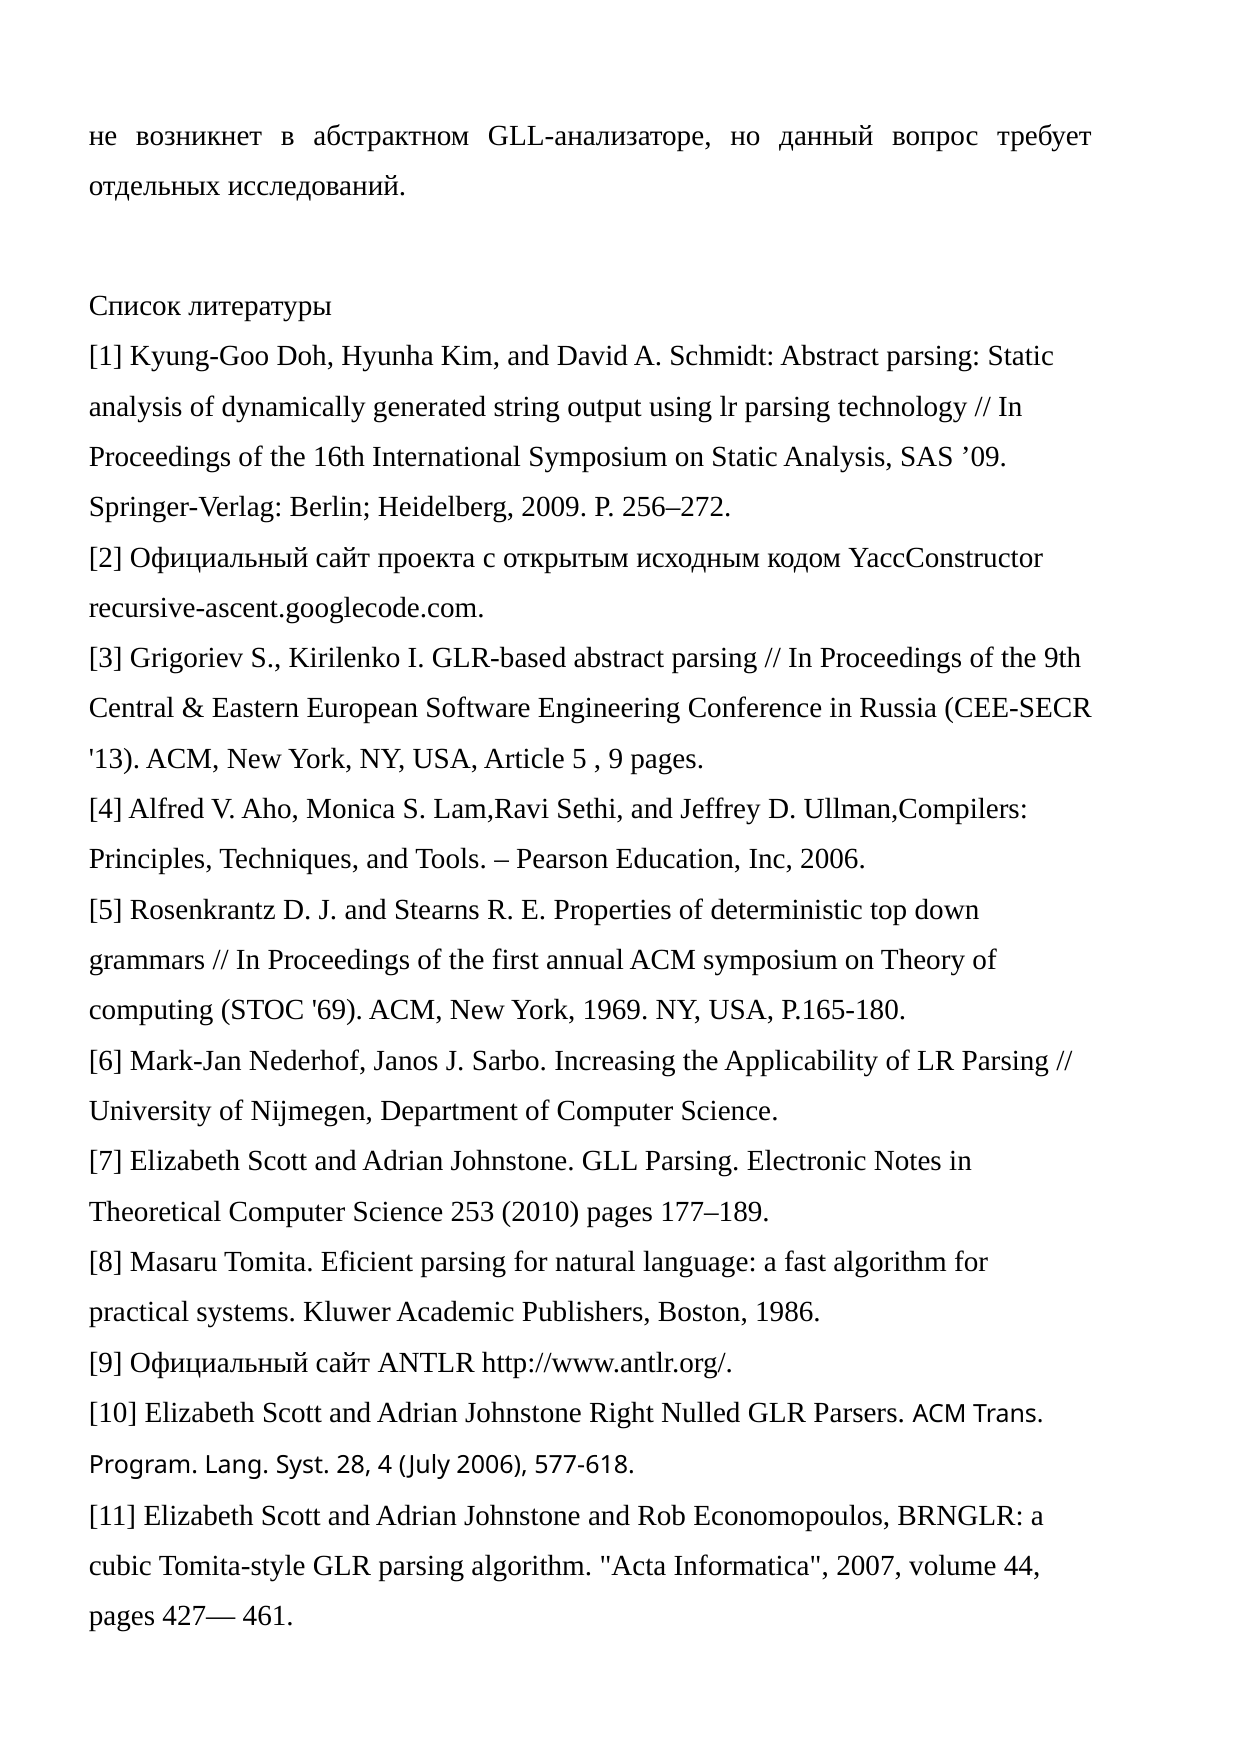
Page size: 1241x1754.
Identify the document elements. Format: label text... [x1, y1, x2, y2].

text не возникнет в абстрактном GLL-анализаторе, но данный вопрос требует отдельных исследований. [88, 118, 1093, 202]
text [10] Elizabeth Scott and Adrian Johnstone Right Nulled GLR Parsers. ACM Trans. Program. Lang. Syst. 28, 4 (July 2006), 577-618. [88, 1395, 1093, 1481]
text [5] Rosenkrantz D. J. and Stearns R. E. Properties of deterministic top down grammars // In Proceedings of the first annual ACM symposium on Theory of computing (STOC '69). ACM, New York, 1969. NY, USA, P.165-180. [88, 892, 1093, 1026]
text [9] Официальный сайт ANTLR http://www.antlr.org/. [88, 1345, 1093, 1378]
text [11] Elizabeth Scott and Adrian Johnstone and Rob Economopoulos, BRNGLR: a cubic Tomita-style GLR parsing algorithm. "Acta Informatica", 2007, volume 44, pages 427— 461. [88, 1498, 1093, 1632]
text [4] Alfred V. Aho, Monica S. Lam,Ravi Sethi, and Jeffrey D. Ullman,Compilers: Principles, Techniques, and Tools. – Pearson Education, Inc, 2006. [88, 791, 1093, 875]
text [7] Elizabeth Scott and Adrian Johnstone. GLL Parsing. Electronic Notes in Theoretical Computer Science 253 (2010) pages 177–189. [88, 1143, 1093, 1227]
text [3] Grigoriev S., Kirilenko I. GLR-based abstract parsing // In Proceedings of the 9th Central & Eastern European Software Engineering Conference in Russia (CEE-SECR '13). ACM, New York, NY, USA, Article 5 , 9 pages. [88, 640, 1093, 774]
text [2] Официальный сайт проекта с открытым исходным кодом YaccConstructor recursive-ascent.googlecode.com. [88, 540, 1093, 623]
text [8] Masaru Tomita. Eficient parsing for natural language: a fast algorithm for practical systems. Kluwer Academic Publishers, Boston, 1986. [88, 1244, 1093, 1328]
text [6] Mark-Jan Nederhof, Janos J. Sarbo. Increasing the Applicability of LR Parsing // University of Nijmegen, Department of Computer Science. [88, 1043, 1093, 1127]
text Список литературы [88, 288, 1093, 322]
text [1] Kyung-Goo Doh, Hyunha Kim, and David A. Schmidt: Abstract parsing: Static analysis of dynamically generated string output using lr parsing technology // In Proceedings of the 16th International Symposium on Static Analysis, SAS ’09. Springer-Verlag: Berlin; Heidelberg, 2009. P. 256–272. [88, 338, 1093, 523]
